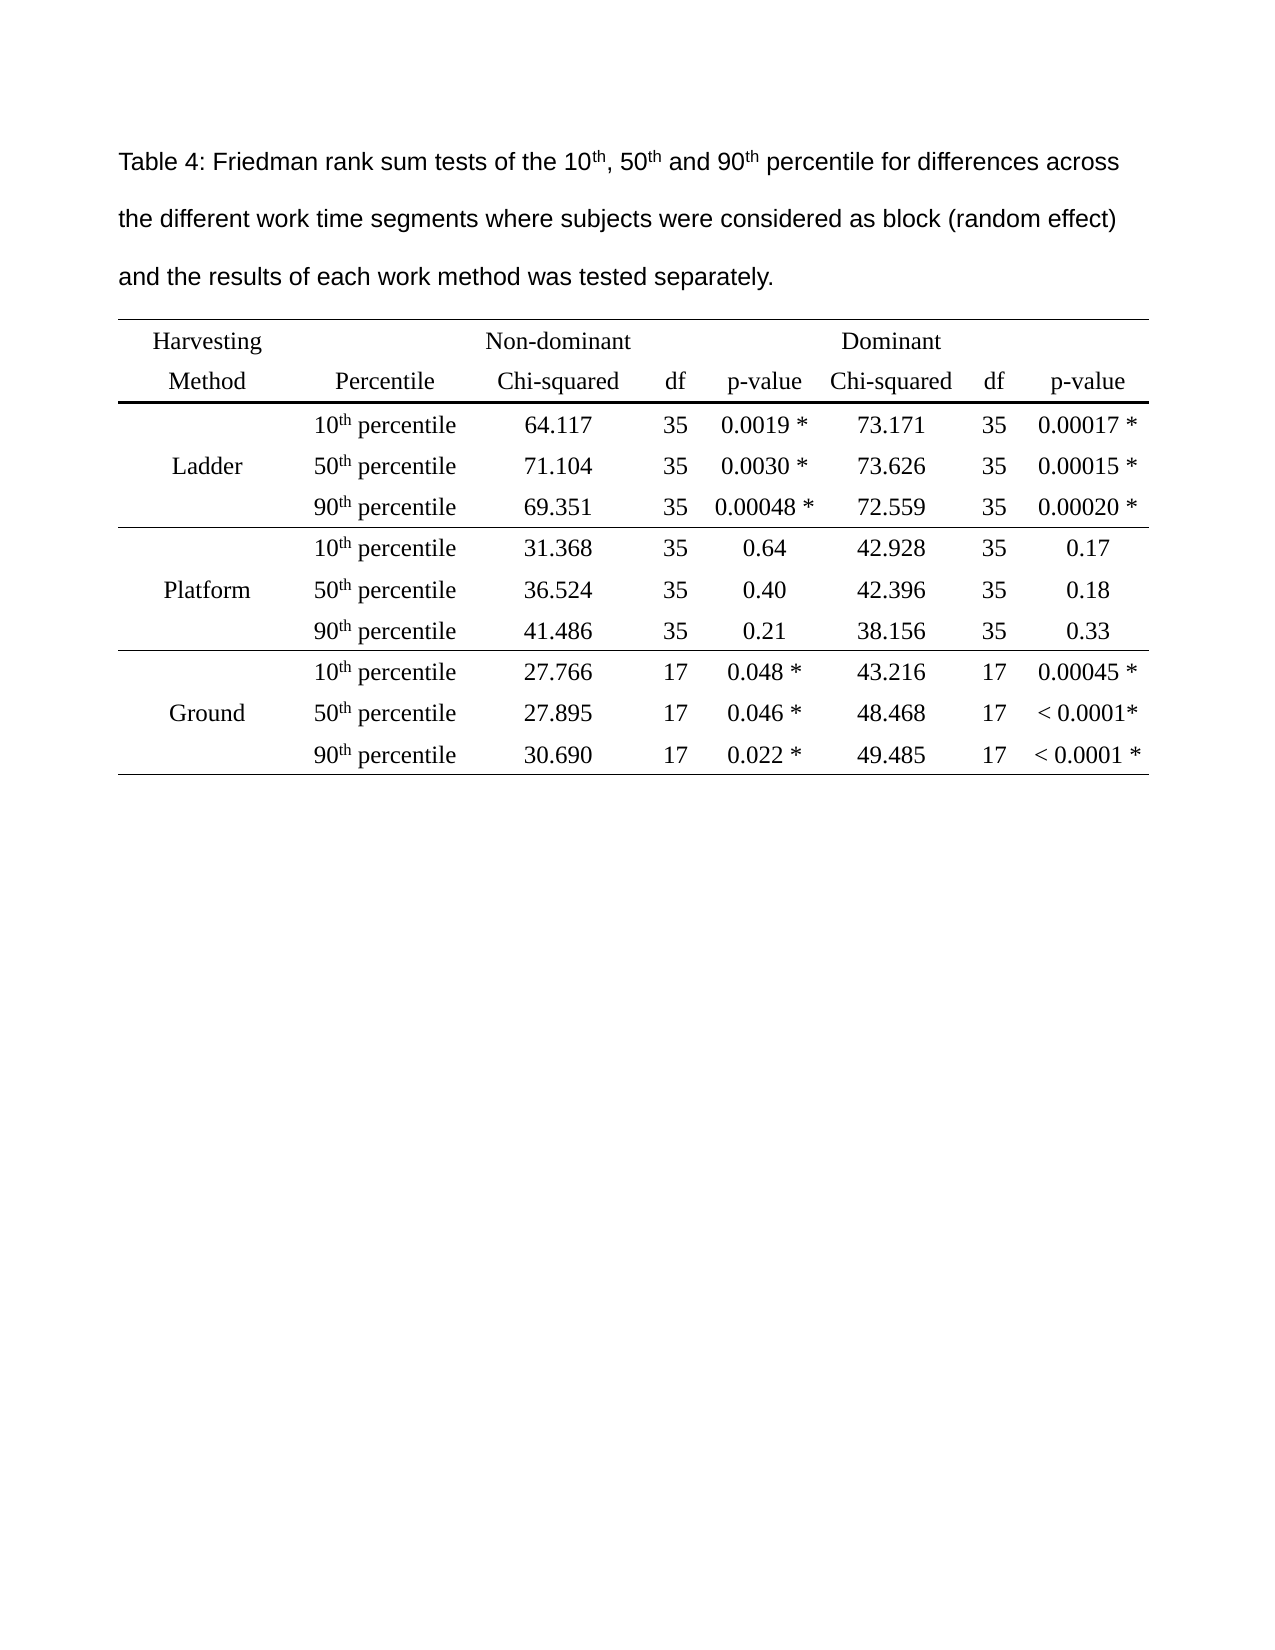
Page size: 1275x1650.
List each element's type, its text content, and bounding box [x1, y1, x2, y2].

table_cell 72.559 [821, 485, 961, 527]
table_cell 17 [961, 651, 1027, 692]
table_cell 0.0030 * [708, 444, 821, 485]
table_cell 0.0019 * [708, 404, 821, 444]
table_cell Chi-squared [474, 361, 642, 401]
table_cell 0.40 [708, 568, 821, 609]
table_cell 42.928 [821, 528, 961, 568]
table_cell 42.396 [821, 568, 961, 609]
table_cell 50th percentile [296, 692, 474, 733]
table_cell Ground [118, 651, 296, 774]
table_header Harvesting [118, 320, 296, 361]
table_cell 49.485 [821, 733, 961, 774]
table_header [708, 320, 821, 361]
table_cell < 0.0001* [1027, 692, 1149, 733]
table_cell 35 [961, 528, 1027, 568]
table_cell 35 [643, 528, 708, 568]
table_cell p-value [1027, 361, 1149, 401]
table_cell 10th percentile [296, 528, 474, 568]
table_cell 0.18 [1027, 568, 1149, 609]
table_cell 69.351 [474, 485, 642, 527]
table_cell 35 [961, 609, 1027, 650]
table_cell 73.171 [821, 404, 961, 444]
table_cell 50th percentile [296, 568, 474, 609]
table_header [961, 320, 1027, 361]
table_cell 0.33 [1027, 609, 1149, 650]
table_cell 27.766 [474, 651, 642, 692]
table_cell 35 [961, 404, 1027, 444]
table_cell Chi-squared [821, 361, 961, 401]
table_cell 0.00045 * [1027, 651, 1149, 692]
table_cell 90th percentile [296, 733, 474, 774]
table_cell Percentile [296, 361, 474, 401]
table_cell 17 [961, 733, 1027, 774]
table_cell < 0.0001 * [1027, 733, 1149, 774]
table_cell p-value [708, 361, 821, 401]
table_header [1027, 320, 1149, 361]
table_cell 35 [961, 444, 1027, 485]
table_cell 31.368 [474, 528, 642, 568]
table_cell 35 [643, 444, 708, 485]
table_cell 50th percentile [296, 444, 474, 485]
table_header Dominant [821, 320, 961, 361]
table_cell 41.486 [474, 609, 642, 650]
table_cell 35 [643, 404, 708, 444]
table_cell 35 [961, 485, 1027, 527]
table_cell 90th percentile [296, 609, 474, 650]
table_cell 10th percentile [296, 404, 474, 444]
table_cell 0.17 [1027, 528, 1149, 568]
table_header [643, 320, 708, 361]
table_cell 0.046 * [708, 692, 821, 733]
table_cell df [643, 361, 708, 401]
table_cell Method [118, 361, 296, 401]
table_cell Platform [118, 528, 296, 650]
table_header Non-dominant [474, 320, 642, 361]
table_cell 0.21 [708, 609, 821, 650]
table_cell 0.00015 * [1027, 444, 1149, 485]
table_cell 17 [643, 733, 708, 774]
table_cell 0.00020 * [1027, 485, 1149, 527]
table_cell 0.00048 * [708, 485, 821, 527]
table_cell 35 [643, 568, 708, 609]
table_cell 36.524 [474, 568, 642, 609]
table_cell 35 [643, 609, 708, 650]
table_cell 48.468 [821, 692, 961, 733]
table_cell 0.022 * [708, 733, 821, 774]
table_header [296, 320, 474, 361]
table_cell 64.117 [474, 404, 642, 444]
table_cell 38.156 [821, 609, 961, 650]
table_cell 27.895 [474, 692, 642, 733]
table_cell 35 [643, 485, 708, 527]
text Table 4: Friedman rank sum tests of the 10th, 50th and 90th percentile for differences across the different work time segments where subjects were considered as block (random effect) and the results of each work method was tested separately. [118, 147, 1157, 291]
table_cell 10th percentile [296, 651, 474, 692]
table_cell 0.64 [708, 528, 821, 568]
table_cell 90th percentile [296, 485, 474, 527]
table_cell 17 [643, 651, 708, 692]
table_cell 0.048 * [708, 651, 821, 692]
table_cell 17 [961, 692, 1027, 733]
table_cell 43.216 [821, 651, 961, 692]
table_cell 71.104 [474, 444, 642, 485]
table_cell df [961, 361, 1027, 401]
table_cell 30.690 [474, 733, 642, 774]
table_cell 73.626 [821, 444, 961, 485]
table_cell Ladder [118, 404, 296, 527]
table_cell 0.00017 * [1027, 404, 1149, 444]
table_cell 17 [643, 692, 708, 733]
table_cell 35 [961, 568, 1027, 609]
